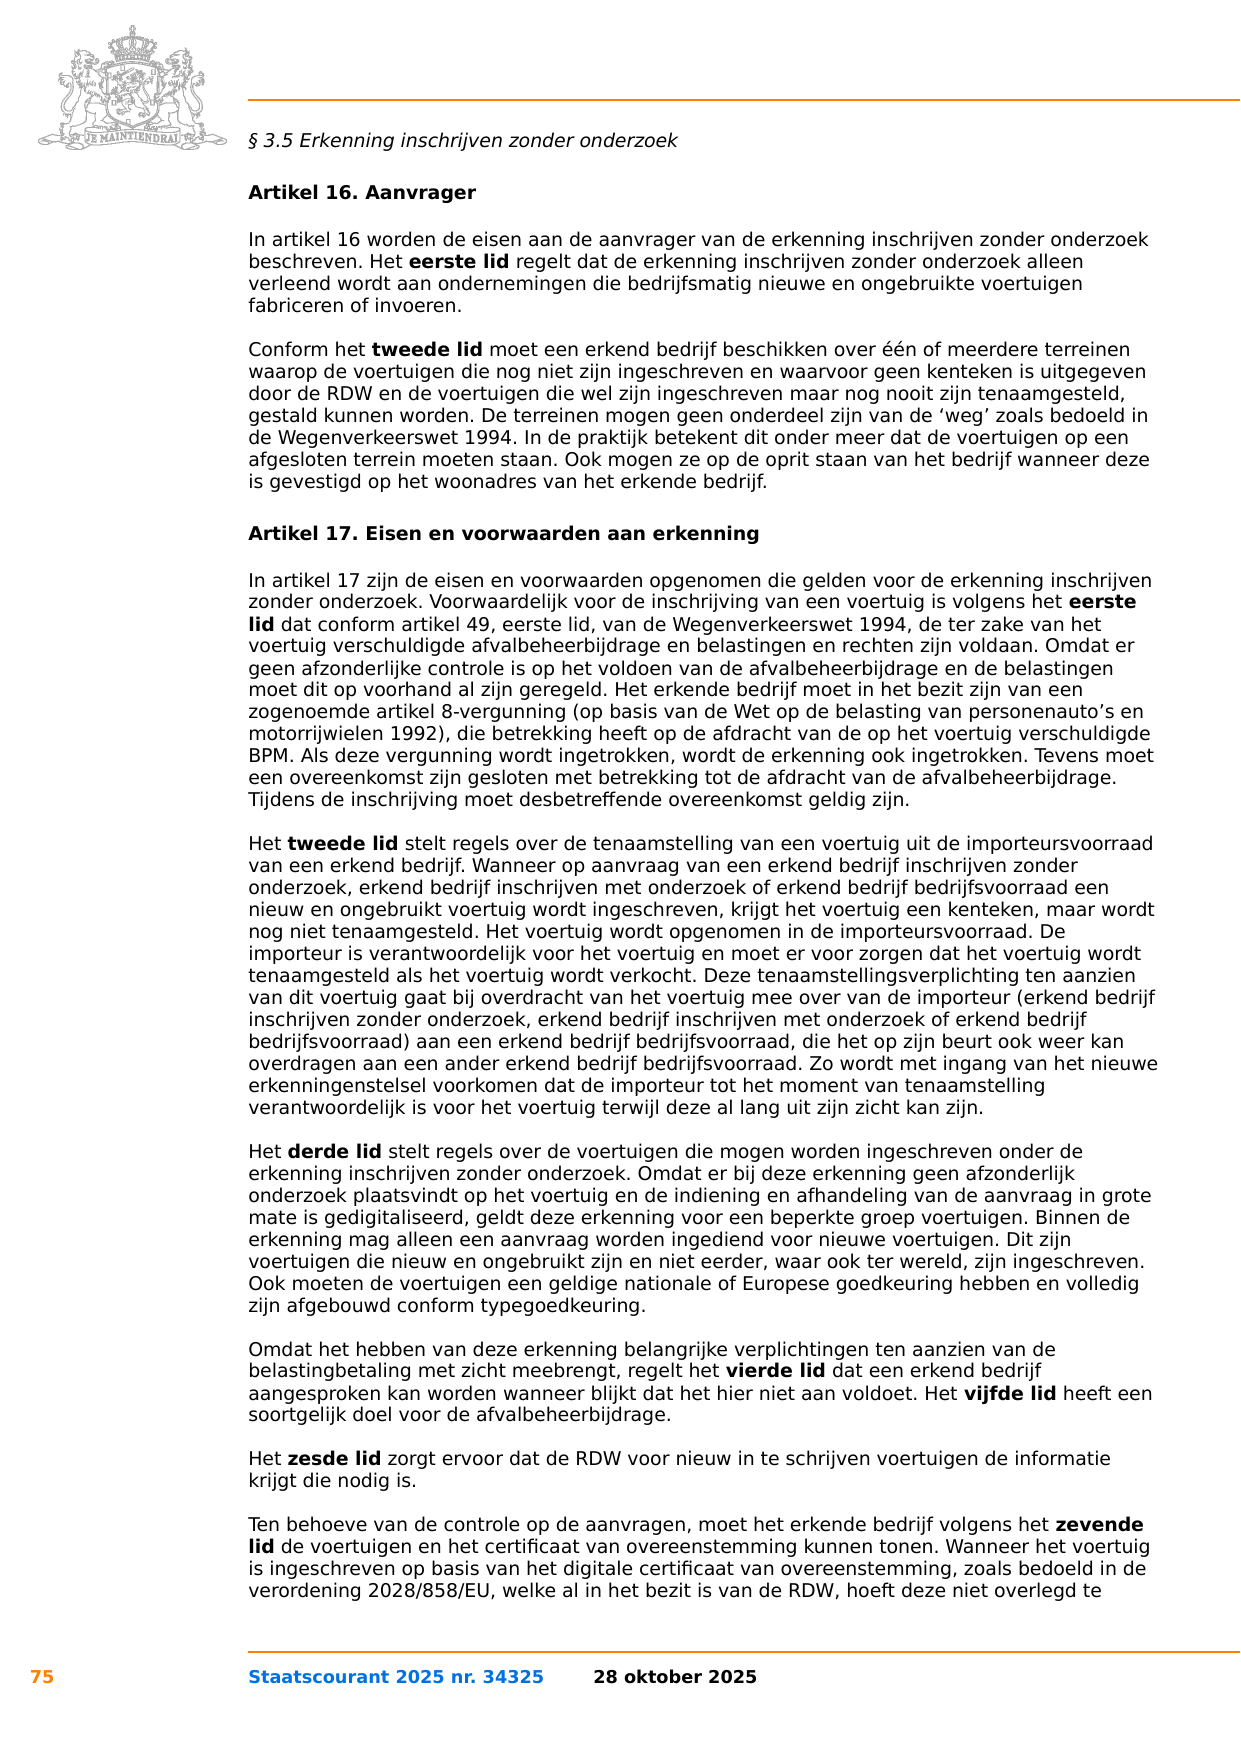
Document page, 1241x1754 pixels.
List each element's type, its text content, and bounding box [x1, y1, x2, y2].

subtitle Artikel 17. Eisen en voorwaarden aan erkenning [248, 522, 1163, 544]
text Ten behoeve van de controle op de aanvragen, moet het erkende bedrijf volgens het zevende lid de voertuigen en het certificaat van overeenstemming kunnen tonen. Wanneer het voertuig is ingeschreven op basis van het digitale certificaat van overeenstemming, zoals bedoeld in de verordening 2028/858/EU, welke al in het bezit is van de RDW, hoeft deze niet overlegd te [248, 1514, 1163, 1602]
text In artikel 16 worden de eisen aan de aanvrager van de erkenning inschrijven zonder onderzoek beschreven. Het eerste lid regelt dat de erkenning inschrijven zonder onderzoek alleen verleend wordt aan ondernemingen die bedrijfsmatig nieuwe en ongebruikte voertuigen fabriceren of invoeren. [248, 229, 1163, 317]
text Het derde lid stelt regels over de voertuigen die mogen worden ingeschreven onder de erkenning inschrijven zonder onderzoek. Omdat er bij deze erkenning geen afzonderlijk onderzoek plaatsvindt op het voertuig en de indiening en afhandeling van de aanvraag in grote mate is gedigitaliseerd, geldt deze erkenning voor een beperkte groep voertuigen. Binnen de erkenning mag alleen een aanvraag worden ingediend voor nieuwe voertuigen. Dit zijn voertuigen die nieuw en ongebruikt zijn en niet eerder, waar ook ter wereld, zijn ingeschreven. Ook moeten de voertuigen een geldige nationale of Europese goedkeuring hebben en volledig zijn afgebouwd conform typegoedkeuring. [248, 1141, 1163, 1317]
text Het tweede lid stelt regels over de tenaamstelling van een voertuig uit de importeursvoorraad van een erkend bedrijf. Wanneer op aanvraag van een erkend bedrijf inschrijven zonder onderzoek, erkend bedrijf inschrijven met onderzoek of erkend bedrijf bedrijfsvoorraad een nieuw en ongebruikt voertuig wordt ingeschreven, krijgt het voertuig een kenteken, maar wordt nog niet tenaamgesteld. Het voertuig wordt opgenomen in de importeursvoorraad. De importeur is verantwoordelijk voor het voertuig en moet er voor zorgen dat het voertuig wordt tenaamgesteld als het voertuig wordt verkocht. Deze tenaamstellingsverplichting ten aanzien van dit voertuig gaat bij overdracht van het voertuig mee over van de importeur (erkend bedrijf inschrijven zonder onderzoek, erkend bedrijf inschrijven met onderzoek of erkend bedrijf bedrijfsvoorraad) aan een erkend bedrijf bedrijfsvoorraad, die het op zijn beurt ook weer kan overdragen aan een ander erkend bedrijf bedrijfsvoorraad. Zo wordt met ingang van het nieuwe erkenningenstelsel voorkomen dat de importeur tot het moment van tenaamstelling verantwoordelijk is voor het voertuig terwijl deze al lang uit zijn zicht kan zijn. [248, 833, 1163, 1119]
subtitle § 3.5 Erkenning inschrijven zonder onderzoek [248, 130, 1163, 152]
subtitle Artikel 16. Aanvrager [248, 182, 1163, 204]
text In artikel 17 zijn de eisen en voorwaarden opgenomen die gelden voor de erkenning inschrijven zonder onderzoek. Voorwaardelijk voor de inschrijving van een voertuig is volgens het eerste lid dat conform artikel 49, eerste lid, van de Wegenverkeerswet 1994, de ter zake van het voertuig verschuldigde afvalbeheerbijdrage en belastingen en rechten zijn voldaan. Omdat er geen afzonderlijke controle is op het voldoen van de afvalbeheerbijdrage en de belastingen moet dit op voorhand al zijn geregeld. Het erkende bedrijf moet in het bezit zijn van een zogenoemde artikel 8-vergunning (op basis van de Wet op de belasting van personenauto’s en motorrijwielen 1992), die betrekking heeft op de afdracht van de op het voertuig verschuldigde BPM. Als deze vergunning wordt ingetrokken, wordt de erkenning ook ingetrokken. Tevens moet een overeenkomst zijn gesloten met betrekking tot de afdracht van de afvalbeheerbijdrage. Tijdens de inschrijving moet desbetreffende overeenkomst geldig zijn. [248, 569, 1163, 811]
text Het zesde lid zorgt ervoor dat de RDW voor nieuw in te schrijven voertuigen de informatie krijgt die nodig is. [248, 1448, 1163, 1492]
text Omdat het hebben van deze erkenning belangrijke verplichtingen ten aanzien van de belastingbetaling met zicht meebrengt, regelt het vierde lid dat een erkend bedrijf aangesproken kan worden wanneer blijkt dat het hier niet aan voldoet. Het vijfde lid heeft een soortgelijk doel voor de afvalbeheerbijdrage. [248, 1338, 1163, 1426]
text Conform het tweede lid moet een erkend bedrijf beschikken over één of meerdere terreinen waarop de voertuigen die nog niet zijn ingeschreven en waarvoor geen kenteken is uitgegeven door de RDW en de voertuigen die wel zijn ingeschreven maar nog nooit zijn tenaamgesteld, gestald kunnen worden. De terreinen mogen geen onderdeel zijn van de ‘weg’ zoals bedoeld in de Wegenverkeerswet 1994. In de praktijk betekent dit onder meer dat de voertuigen op een afgesloten terrein moeten staan. Ook mogen ze op de oprit staan van het bedrijf wanneer deze is gevestigd op het woonadres van het erkende bedrijf. [248, 339, 1163, 492]
picture [38, 25, 227, 150]
